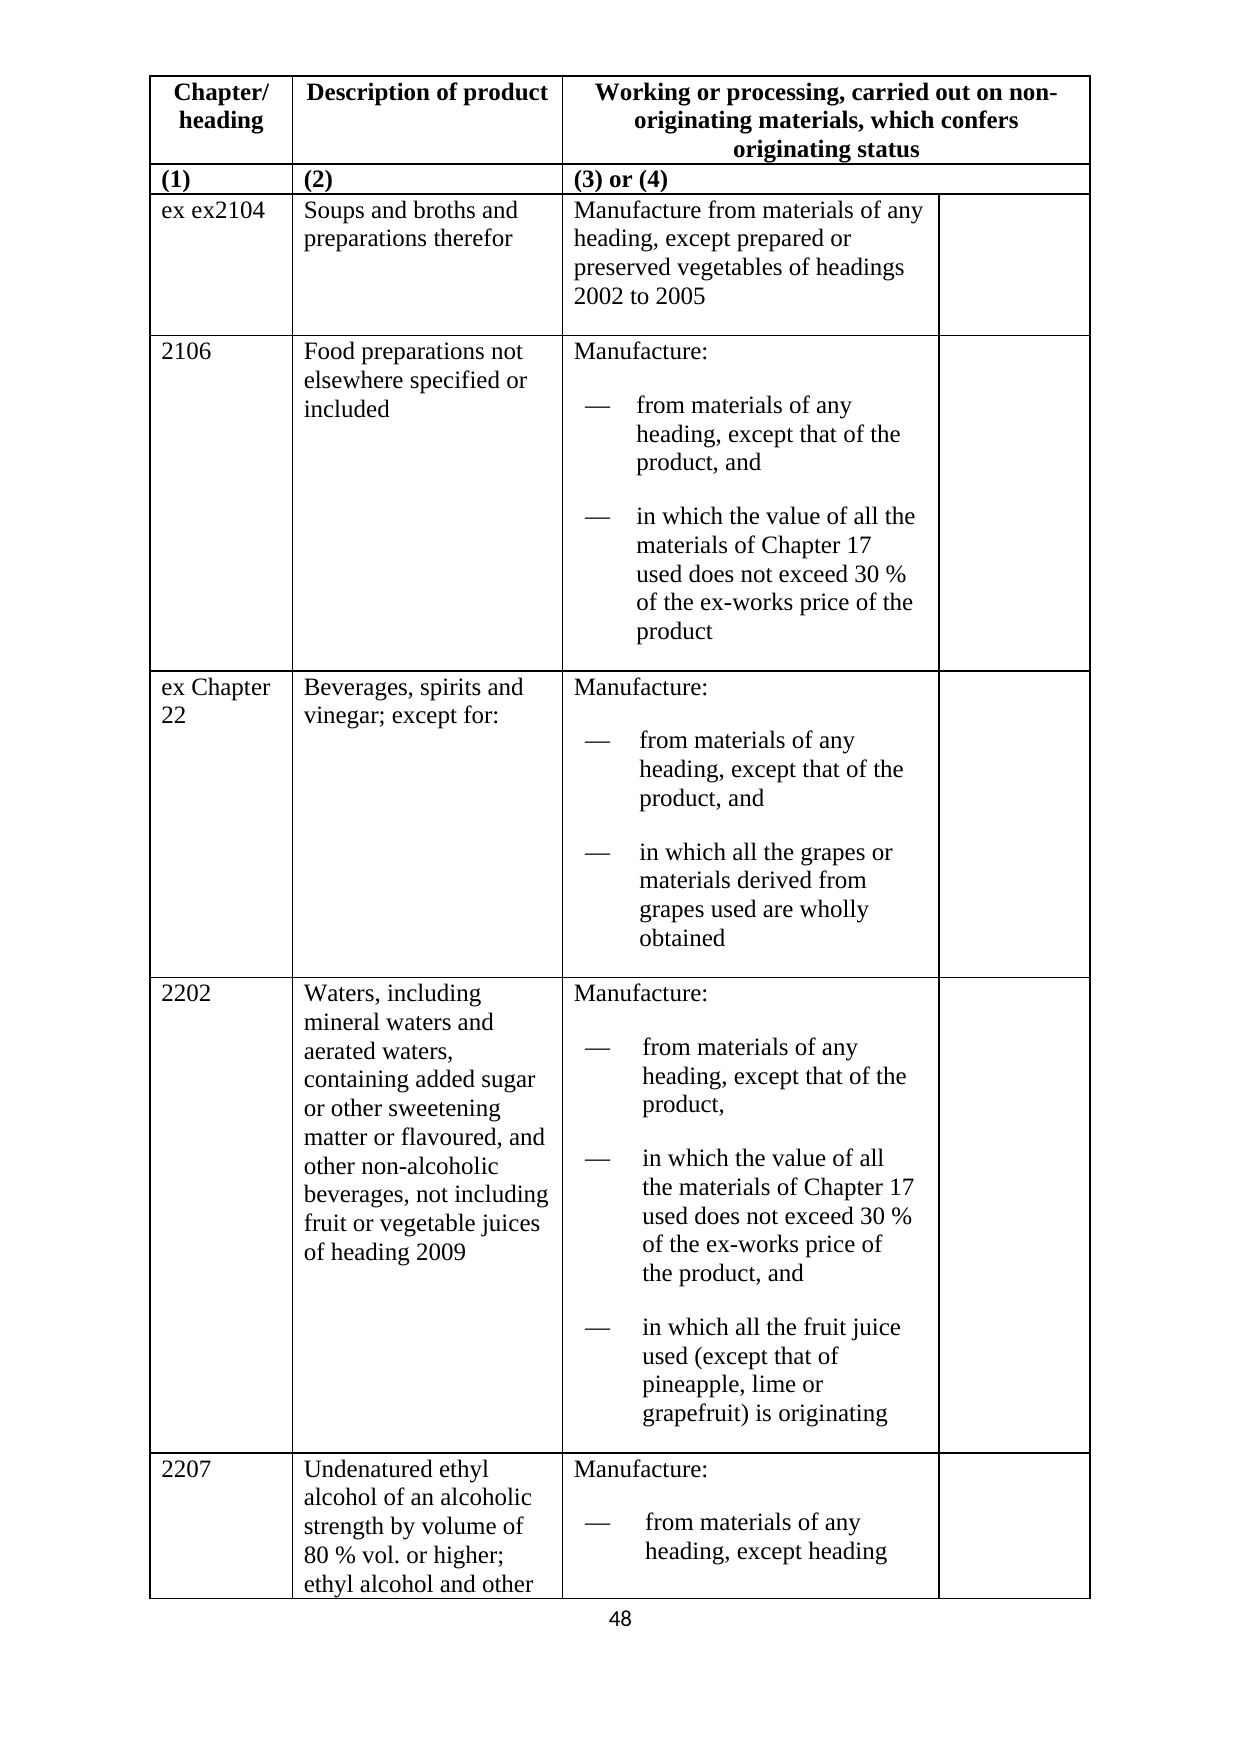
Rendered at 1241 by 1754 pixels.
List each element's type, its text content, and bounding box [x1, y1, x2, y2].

table_cell (2) [293, 165, 562, 193]
table_cell ex Chapter 22 [151, 672, 292, 977]
table_header from materials of any heading, except that of the product, and [628, 725, 928, 837]
table_header — [574, 1032, 631, 1143]
table_cell (3) or (4) [563, 165, 1089, 193]
table_header Description of product [293, 77, 562, 163]
table_cell (1) [151, 165, 292, 193]
table_header from materials of any heading, except that of the product, and [625, 390, 928, 501]
table_cell Soups and broths and preparations therefor [293, 195, 562, 335]
table_cell in which all the grapes or materials derived from grapes used are wholly obtained [628, 837, 928, 977]
table_cell — [574, 1312, 631, 1452]
table_cell — [574, 1143, 631, 1312]
table_cell [940, 336, 1089, 670]
table_cell 2207 [151, 1454, 292, 1597]
table_cell Manufacture: [563, 672, 938, 977]
table_cell 2202 [151, 978, 292, 1452]
table_header Chapter/ heading [151, 77, 292, 163]
table_header — [574, 390, 625, 501]
table_header from materials of any heading, except that of the product, [631, 1032, 928, 1143]
table_cell Undenatured ethyl alcohol of an alcoholic strength by volume of 80 % vol. or higher; ethyl alcohol and other [293, 1454, 562, 1597]
table_cell [940, 1454, 1089, 1597]
table_header — [574, 725, 628, 837]
table_cell Waters, including mineral waters and aerated waters, containing added sugar or other sweetening matter or flavoured, and other non-alcoholic beverages, not including fruit or vegetable juices of heading 2009 [293, 978, 562, 1452]
table_cell Manufacture: [563, 1454, 938, 1597]
table_cell Beverages, spirits and vinegar; except for: [293, 672, 562, 977]
table_cell — [574, 501, 625, 670]
table_cell Manufacture: [563, 336, 938, 670]
table_header from materials of any heading, except heading [634, 1508, 928, 1565]
table_cell 2106 [151, 336, 292, 670]
table_cell Food preparations not elsewhere specified or included [293, 336, 562, 670]
table_cell in which all the fruit juice used (except that of pineapple, lime or grapefruit) is originating [631, 1312, 928, 1452]
table_cell [940, 195, 1089, 335]
table_cell ex ex2104 [151, 195, 292, 335]
table_header — [574, 1508, 634, 1565]
table_cell Manufacture: [563, 978, 938, 1452]
table_header Working or processing, carried out on non-originating materials, which confers originating status [563, 77, 1089, 163]
table_cell [940, 672, 1089, 977]
table_cell — [574, 837, 628, 977]
table_cell in which the value of all the materials of Chapter 17 used does not exceed 30 % of the ex-works price of the product [625, 501, 928, 670]
table_cell [940, 978, 1089, 1452]
table_cell Manufacture from materials of any heading, except prepared or preserved vegetables of headings 2002 to 2005 [563, 195, 938, 335]
table_cell in which the value of all the materials of Chapter 17 used does not exceed 30 % of the ex-works price of the product, and [631, 1143, 928, 1312]
